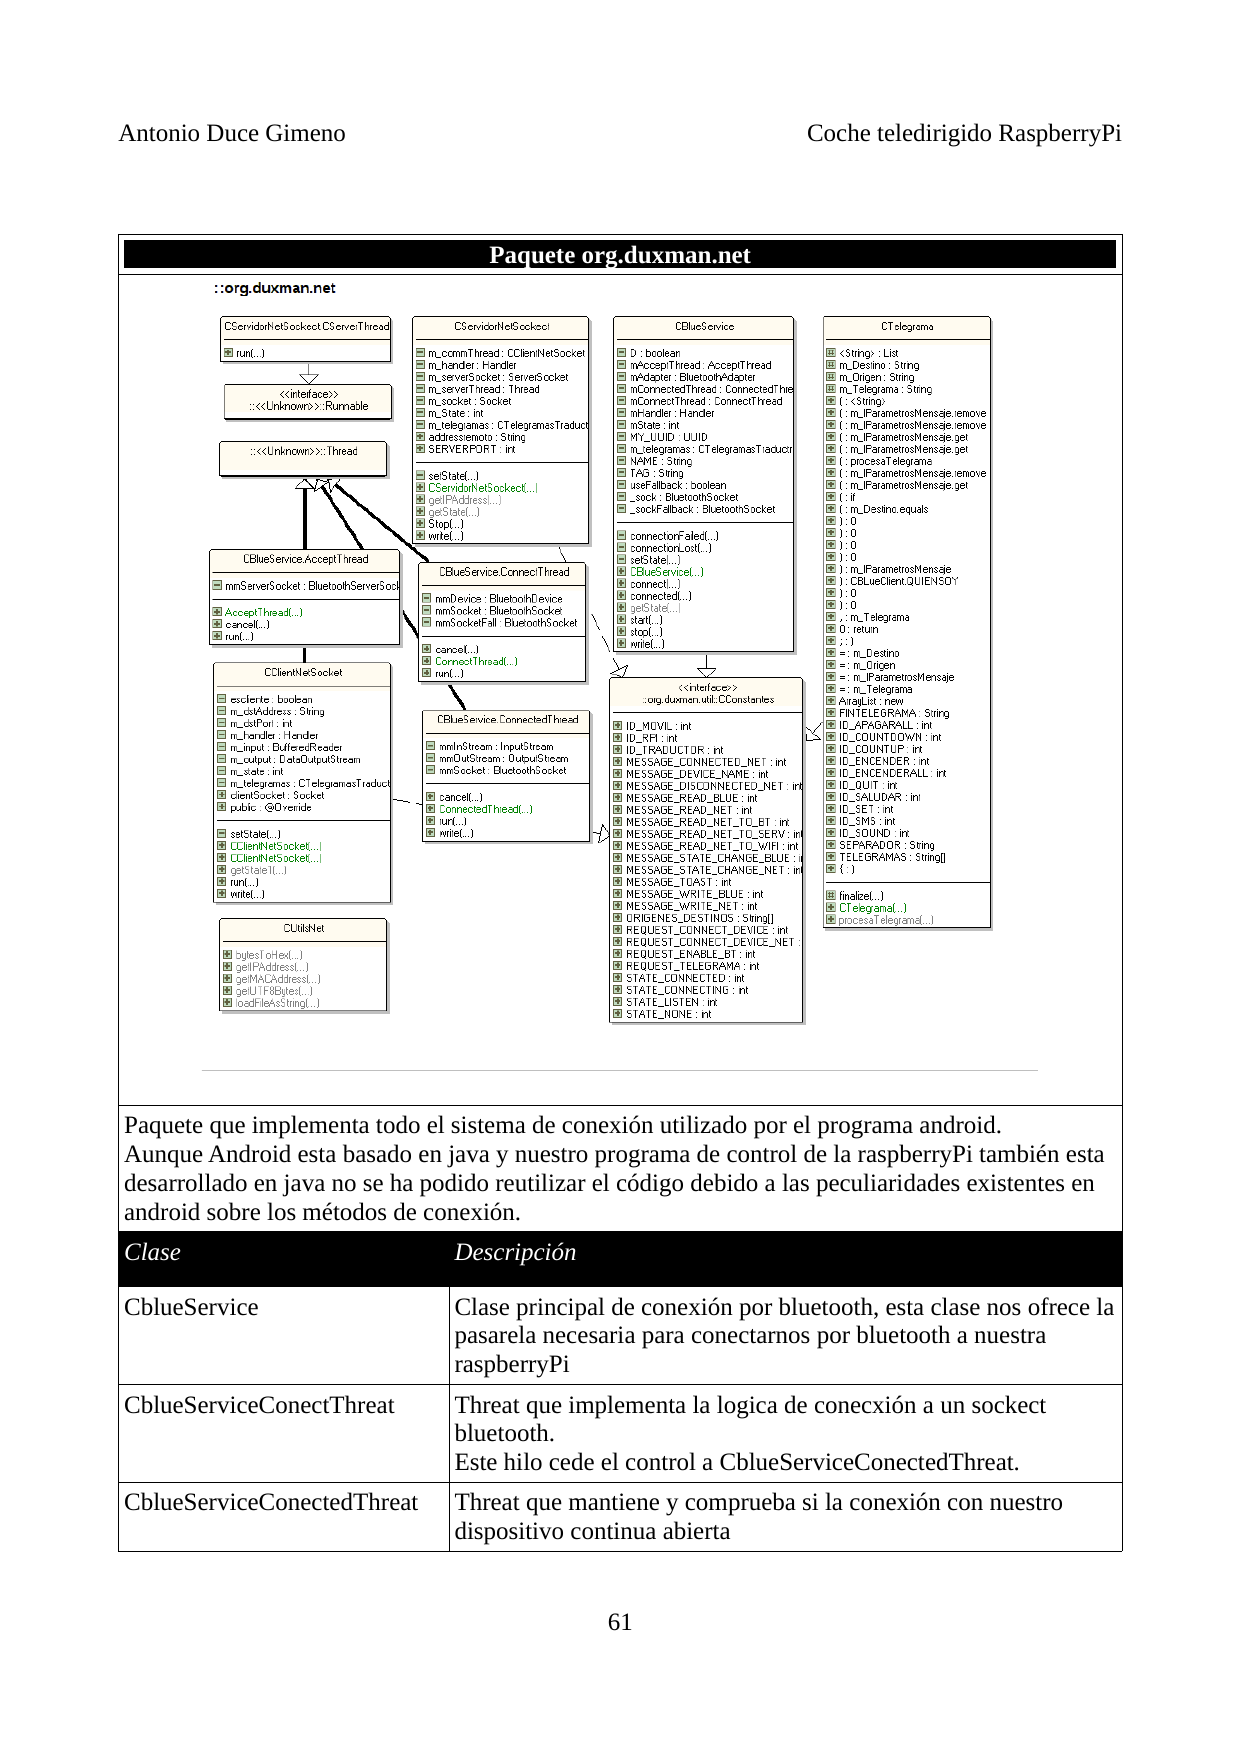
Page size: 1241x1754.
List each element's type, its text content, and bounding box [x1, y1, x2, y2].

table_header Paquete org.duxman.net [119, 235, 1122, 274]
table_cell Clase [119, 1232, 449, 1286]
table_cell CblueServiceConectedThreat [119, 1483, 449, 1551]
table_cell [119, 275, 1122, 1104]
table_cell Clase principal de conexión por bluetooth, esta clase nos ofrece la pasarela necesaria para conectarnos por bluetooth a nuestra raspberryPi [450, 1287, 1122, 1384]
table_cell Threat que implementa la logica de conecxión a un sockect bluetooth. Este hilo cede el control a CblueServiceConectedThreat. [450, 1385, 1122, 1482]
table_cell Threat que mantiene y comprueba si la conexión con nuestro dispositivo continua abierta [450, 1483, 1122, 1551]
table_cell Descripción [450, 1232, 1122, 1286]
table_cell Paquete que implementa todo el sistema de conexión utilizado por el programa android. Aunque Android esta basado en java y nuestro programa de control de la raspberryPi también esta desarrollado en java no se ha podido reutilizar el código debido a las peculiaridades existentes en android sobre los métodos de conexión. [119, 1106, 1122, 1231]
table_cell CblueServiceConectThreat [119, 1385, 449, 1482]
picture [201, 280, 1038, 1071]
table_cell CblueService [119, 1287, 449, 1384]
